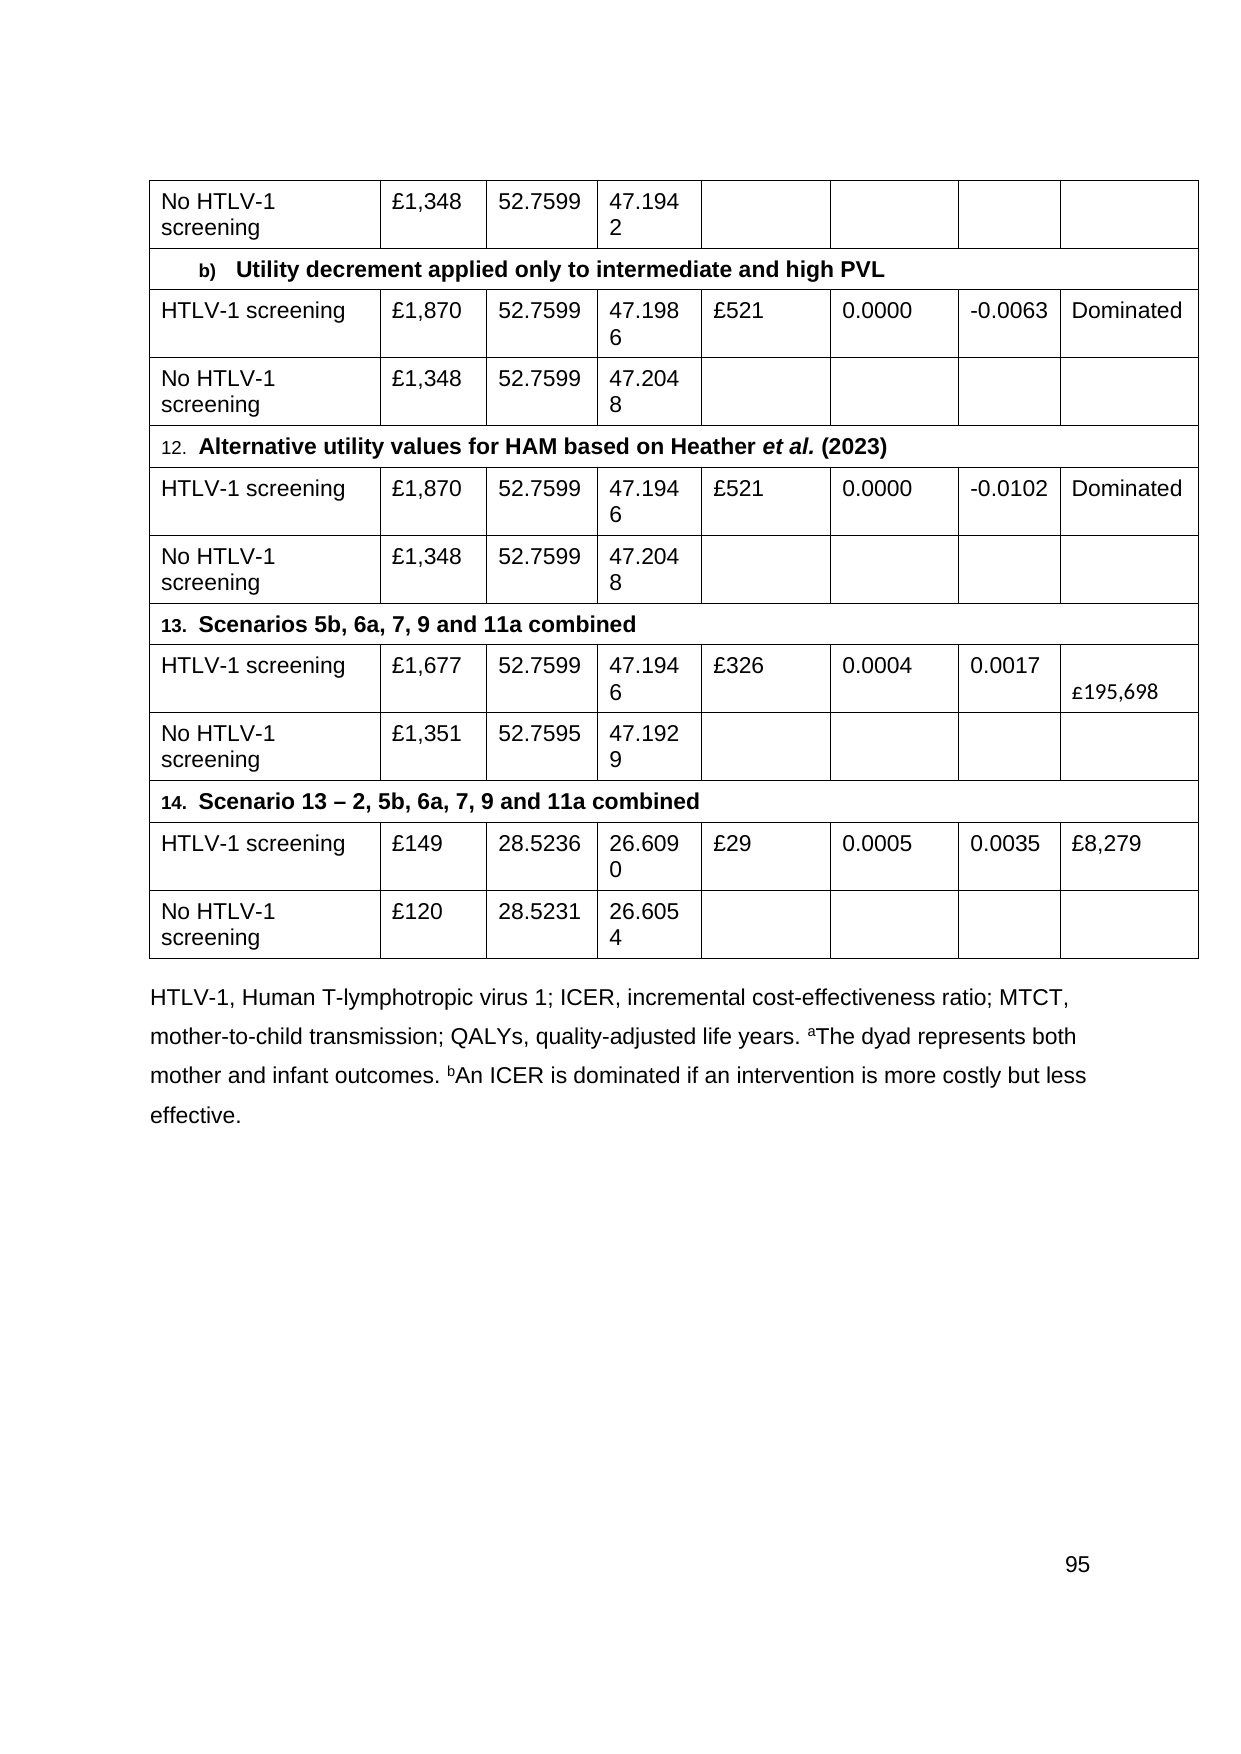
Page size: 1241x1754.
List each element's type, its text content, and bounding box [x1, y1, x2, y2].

table_cell No HTLV-1 screening [150, 358, 380, 425]
table_cell No HTLV-1 screening [150, 181, 380, 247]
table_cell HTLV-1 screening [150, 468, 380, 534]
table_cell £149 [381, 823, 486, 889]
table_cell Dominated [1061, 290, 1198, 357]
table_cell HTLV-1 screening [150, 645, 380, 712]
table_cell £120 [381, 891, 486, 957]
table_cell £1,870 [381, 468, 486, 534]
table_cell [831, 536, 958, 602]
table_cell [702, 358, 830, 425]
table_cell 52.7599 [487, 468, 597, 534]
table_cell Utility decrement applied only to intermediate and high PVL [150, 249, 1198, 289]
table_cell £1,870 [381, 290, 486, 357]
table_cell £521 [702, 468, 830, 534]
table_cell [959, 891, 1060, 957]
table_cell -0.0063 [959, 290, 1060, 357]
table_cell [702, 713, 830, 780]
table_cell [959, 713, 1060, 780]
table_cell [959, 358, 1060, 425]
table_cell 0.0000 [831, 468, 958, 534]
text HTLV-1, Human T-lymphotropic virus 1; ICER, incremental cost-effectiveness ratio; MTCT, mother-to-child transmission; QALYs, quality-adjusted life years. aThe dyad represents both mother and infant outcomes. bAn ICER is dominated if an intervention is more costly but less effective. [150, 983, 1090, 1128]
table_cell [702, 181, 830, 247]
table_cell HTLV-1 screening [150, 290, 380, 357]
table_cell 52.7595 [487, 713, 597, 780]
table_cell £8,279 [1061, 823, 1198, 889]
table_cell HTLV-1 screening [150, 823, 380, 889]
table_cell [831, 181, 958, 247]
table_cell 47.2048 [598, 536, 701, 602]
table_cell Scenarios 5b, 6a, 7, 9 and 11a combined [150, 604, 1198, 644]
table_cell £521 [702, 290, 830, 357]
table_cell [1061, 536, 1198, 602]
table_cell £195,698 [1061, 645, 1198, 712]
table_cell 47.1929 [598, 713, 701, 780]
table_cell £1,348 [381, 536, 486, 602]
table_cell No HTLV-1 screening [150, 891, 380, 957]
table_cell £1,348 [381, 358, 486, 425]
table_cell 0.0004 [831, 645, 958, 712]
table_cell £29 [702, 823, 830, 889]
table_cell 47.2048 [598, 358, 701, 425]
table_cell 0.0005 [831, 823, 958, 889]
table_cell [1061, 891, 1198, 957]
table_cell 28.5231 [487, 891, 597, 957]
table_cell 28.5236 [487, 823, 597, 889]
table_cell 0.0035 [959, 823, 1060, 889]
table_cell 52.7599 [487, 181, 597, 247]
table_cell 47.1946 [598, 468, 701, 534]
table_cell 26.6054 [598, 891, 701, 957]
table_cell £1,677 [381, 645, 486, 712]
table_cell 47.1942 [598, 181, 701, 247]
table_cell [831, 891, 958, 957]
table_cell 47.1986 [598, 290, 701, 357]
table_cell [1061, 713, 1198, 780]
table_cell Alternative utility values for HAM based on Heather et al. (2023) [150, 426, 1198, 467]
table_cell [702, 891, 830, 957]
table_cell 52.7599 [487, 358, 597, 425]
table_cell 26.6090 [598, 823, 701, 889]
table_cell [1061, 181, 1198, 247]
table_cell No HTLV-1 screening [150, 713, 380, 780]
table_cell 52.7599 [487, 290, 597, 357]
table_cell £1,348 [381, 181, 486, 247]
table_cell 52.7599 [487, 536, 597, 602]
table_cell [959, 536, 1060, 602]
table_cell £326 [702, 645, 830, 712]
table_cell [702, 536, 830, 602]
table_cell 0.0000 [831, 290, 958, 357]
table_cell Dominated [1061, 468, 1198, 534]
table_cell [959, 181, 1060, 247]
table_cell [831, 358, 958, 425]
table_cell [1061, 358, 1198, 425]
table_cell No HTLV-1 screening [150, 536, 380, 602]
table_cell -0.0102 [959, 468, 1060, 534]
table_cell [831, 713, 958, 780]
table_cell 0.0017 [959, 645, 1060, 712]
table_cell Scenario 13 – 2, 5b, 6a, 7, 9 and 11a combined [150, 781, 1198, 822]
table_cell £1,351 [381, 713, 486, 780]
table_cell 52.7599 [487, 645, 597, 712]
table_cell 47.1946 [598, 645, 701, 712]
